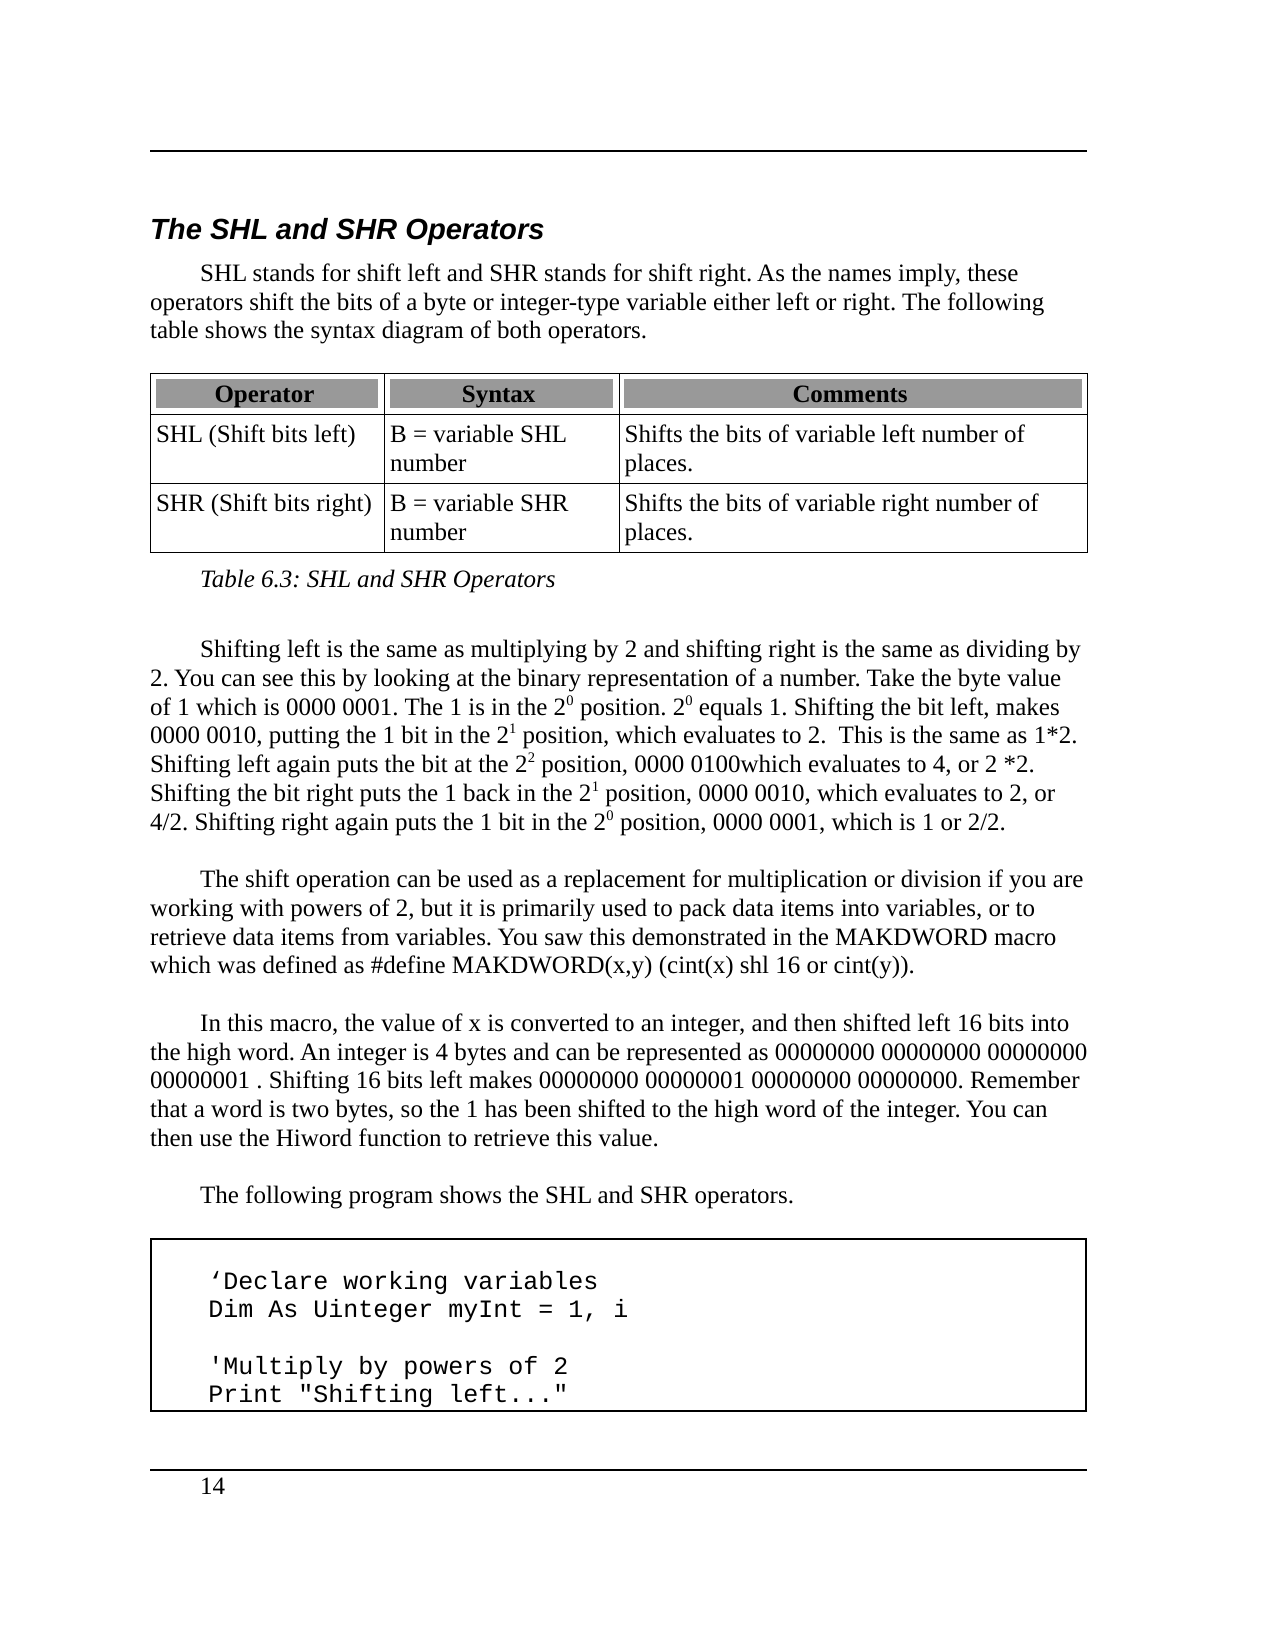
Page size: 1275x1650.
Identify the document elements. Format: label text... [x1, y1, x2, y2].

subtitle The SHL and SHR Operators [150, 212, 1087, 246]
text Table 6.3: SHL and SHR Operators [150, 564, 1087, 593]
text SHL stands for shift left and SHR stands for shift right. As the names imply, these operators shift the bits of a byte or integer-type variable either left or right. The following table shows the syntax diagram of both operators. [150, 258, 1087, 344]
text In this macro, the value of x is converted to an integer, and then shifted left 16 bits into the high word. An integer is 4 bytes and can be represented as 00000000 00000000 00000000 00000001 . Shifting 16 bits left makes 00000000 00000001 00000000 00000000. Remember that a word is two bytes, so the 1 has been shifted to the high word of the integer. You can then use the Hiword function to retrieve this value. [150, 1008, 1087, 1152]
text Shifting left is the same as multiplying by 2 and shifting right is the same as dividing by 2. You can see this by looking at the binary representation of a number. Take the byte value of 1 which is 0000 0001. The 1 is in the 20 position. 20 equals 1. Shifting the bit left, makes 0000 0010, putting the 1 bit in the 21 position, which evaluates to 2. This is the same as 1*2. Shifting left again puts the bit at the 22 position, 0000 0100which evaluates to 4, or 2 *2. Shifting the bit right puts the 1 back in the 21 position, 0000 0010, which evaluates to 2, or 4/2. Shifting right again puts the 1 bit in the 20 position, 0000 0001, which is 1 or 2/2. [150, 634, 1087, 835]
text Dim As Uinteger myInt = 1, i [152, 1294, 1085, 1325]
text Print "Shifting left..." [152, 1379, 1085, 1410]
table_cell SHL (Shift bits left) [151, 415, 384, 482]
text The shift operation can be used as a replacement for multiplication or division if you are working with powers of 2, but it is primarily used to pack data items into variables, or to retrieve data items from variables. You saw this demonstrated in the MAKDWORD macro which was defined as #define MAKDWORD(x,y) (cint(x) shl 16 or cint(y)). [150, 864, 1087, 979]
text ‘Declare working variables [152, 1266, 1085, 1294]
table_header Syntax [385, 374, 619, 413]
text The following program shows the SHL and SHR operators. [150, 1180, 1087, 1209]
table_cell B = variable SHR number [385, 484, 619, 552]
table_header Operator [151, 374, 384, 413]
table_cell B = variable SHL number [385, 415, 619, 482]
table_cell SHR (Shift bits right) [151, 484, 384, 552]
table_cell Shifts the bits of variable left number of places. [620, 415, 1087, 482]
text 'Multiply by powers of 2 [152, 1351, 1085, 1379]
table_header Comments [620, 374, 1087, 413]
table_cell Shifts the bits of variable right number of places. [620, 484, 1087, 552]
